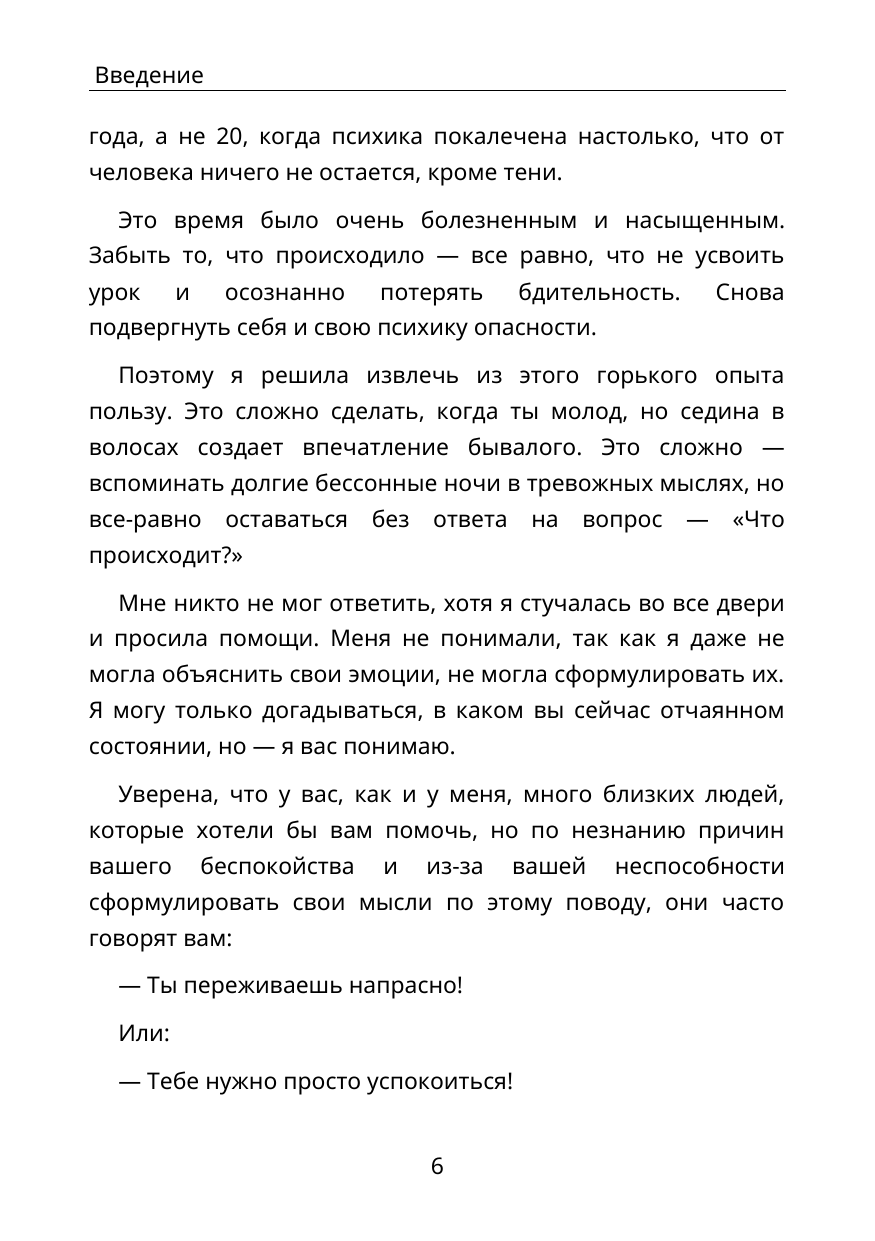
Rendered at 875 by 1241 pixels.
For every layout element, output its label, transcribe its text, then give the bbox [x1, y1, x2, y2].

text — Ты переживаешь напрасно! [88, 969, 786, 1001]
text Уверена, что у вас, как и у меня, много близких людей, которые хотели бы вам помочь, но по незнанию причин вашего беспокойства и из-за вашей неспособности сформулировать свои мысли по этому поводу, они часто говорят вам: [88, 778, 786, 953]
text Мне никто не мог ответить, хотя я стучалась во все двери и просила помощи. Меня не понимали, так как я даже не могла объяснить свои эмоции, не могла сформулировать их. Я могу только догадываться, в каком вы сейчас отчаянном состоянии, но — я вас понимаю. [88, 586, 786, 761]
text года, а не 20, когда психика покалечена настолько, что от человека ничего не остается, кроме тени. [88, 120, 786, 187]
text — Тебе нужно просто успокоиться! [88, 1065, 786, 1096]
text Поэтому я решила извлечь из этого горького опыта пользу. Это сложно сделать, когда ты молод, но седина в волосах создает впечатление бывалого. Это сложно — вспоминать долгие бессонные ночи в тревожных мыслях, но все-равно оставаться без ответа на вопрос — «Что происходит?» [88, 359, 786, 570]
text Это время было очень болезненным и насыщенным. Забыть то, что происходило — все равно, что не усвоить урок и осознанно потерять бдительность. Снова подвергнуть себя и свою психику опасности. [88, 203, 786, 343]
text Или: [88, 1017, 786, 1048]
